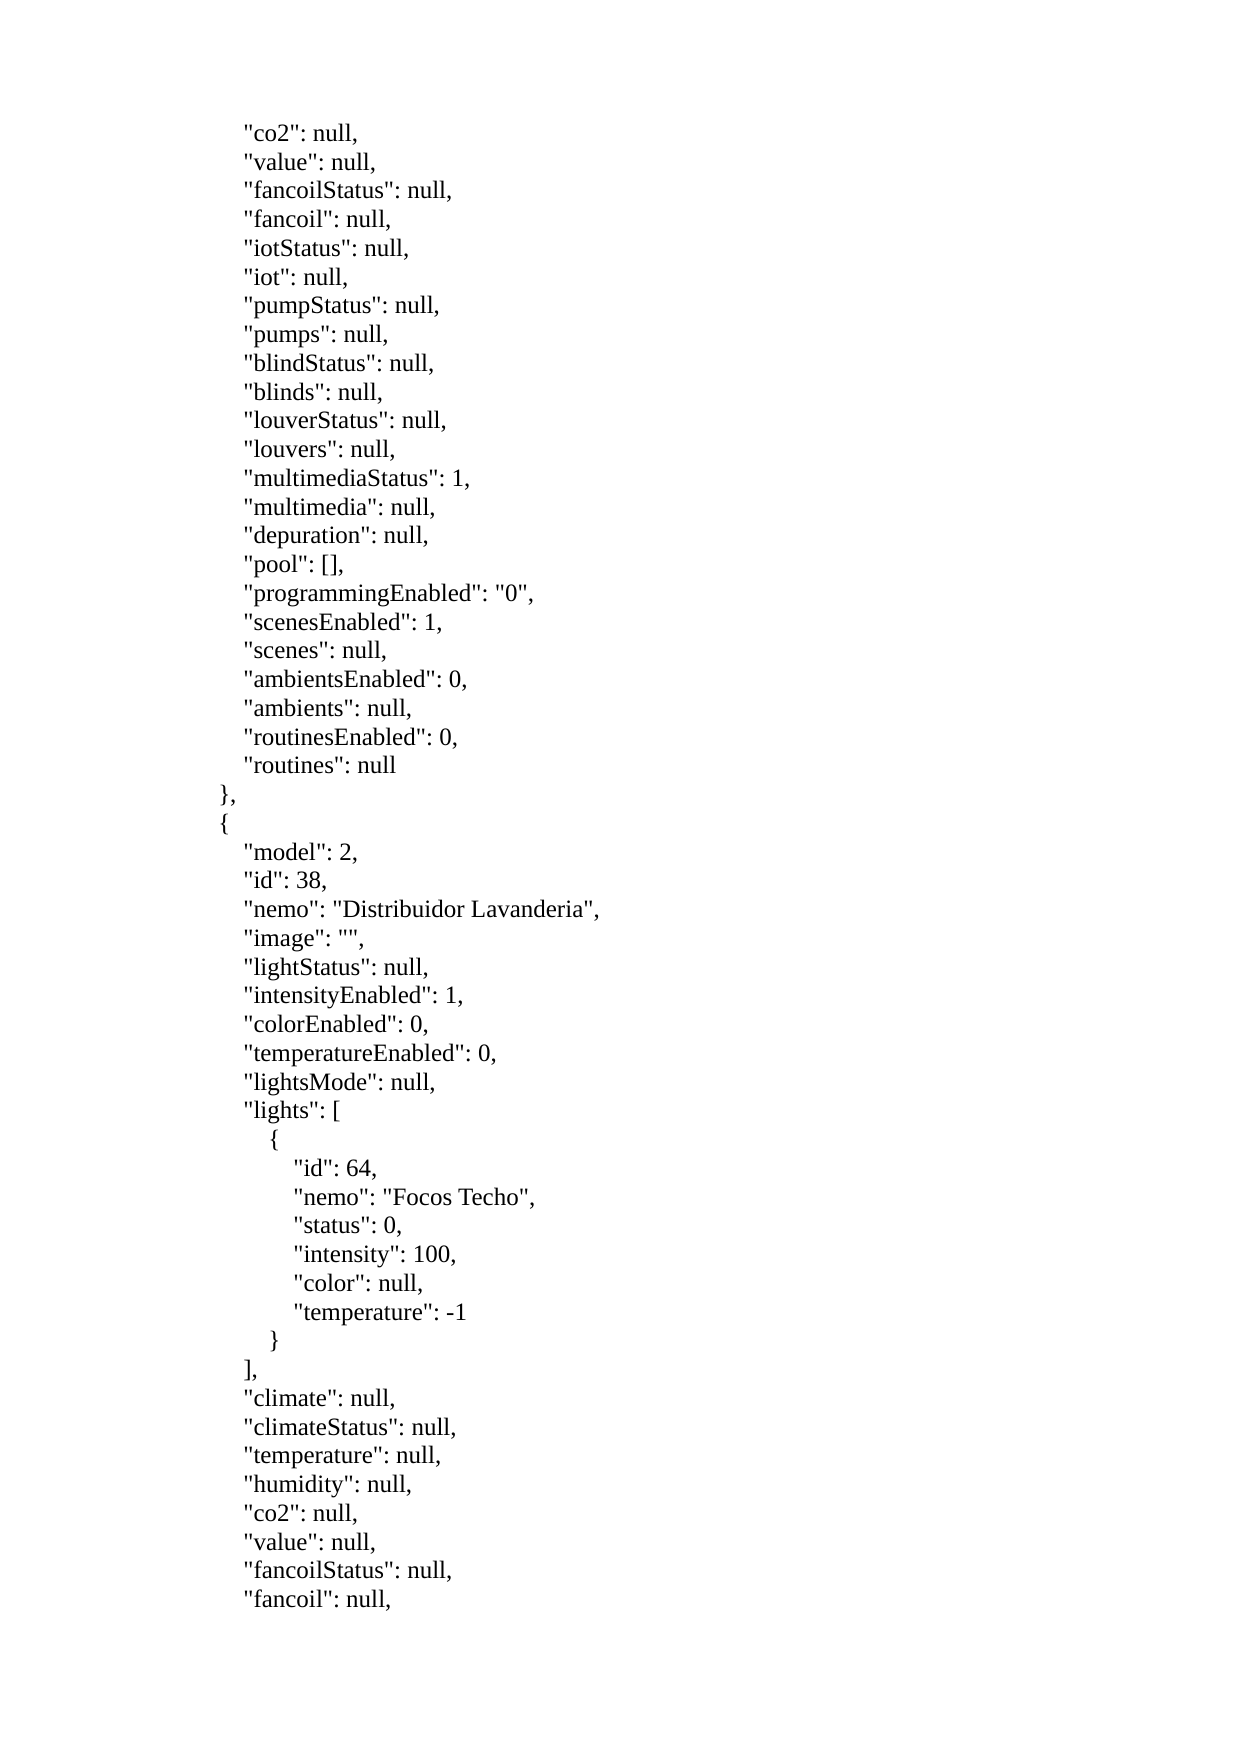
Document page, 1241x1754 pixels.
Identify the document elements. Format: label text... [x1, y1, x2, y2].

text "programmingEnabled": "0", [118, 578, 1122, 607]
text "louvers": null, [118, 434, 1122, 463]
text "fancoil": null, [118, 204, 1122, 233]
text "routines": null [118, 751, 1122, 779]
text "co2": null, [118, 1498, 1122, 1527]
text "pumps": null, [118, 319, 1122, 348]
text "iot": null, [118, 262, 1122, 291]
text "id": 64, [118, 1153, 1122, 1182]
text "lights": [ [118, 1096, 1122, 1124]
text "louverStatus": null, [118, 406, 1122, 434]
text "blinds": null, [118, 377, 1122, 406]
text "routinesEnabled": 0, [118, 722, 1122, 751]
text }, [118, 779, 1122, 808]
text "scenes": null, [118, 636, 1122, 664]
text "ambientsEnabled": 0, [118, 664, 1122, 693]
text "color": null, [118, 1268, 1122, 1297]
text "multimedia": null, [118, 492, 1122, 521]
text "fancoilStatus": null, [118, 176, 1122, 204]
text "id": 38, [118, 866, 1122, 894]
text "intensity": 100, [118, 1239, 1122, 1268]
text "blindStatus": null, [118, 348, 1122, 377]
text "climateStatus": null, [118, 1412, 1122, 1441]
text ], [118, 1354, 1122, 1383]
text "temperatureEnabled": 0, [118, 1038, 1122, 1067]
text "pumpStatus": null, [118, 291, 1122, 319]
text "lightsMode": null, [118, 1067, 1122, 1096]
text "colorEnabled": 0, [118, 1009, 1122, 1038]
text "temperature": null, [118, 1441, 1122, 1469]
text "lightStatus": null, [118, 952, 1122, 981]
text { [118, 808, 1122, 837]
text "co2": null, [118, 118, 1122, 147]
text { [118, 1124, 1122, 1153]
text "fancoilStatus": null, [118, 1556, 1122, 1584]
text "model": 2, [118, 837, 1122, 866]
text "nemo": "Focos Techo", [118, 1182, 1122, 1211]
text "fancoil": null, [118, 1584, 1122, 1613]
text "humidity": null, [118, 1469, 1122, 1498]
text "nemo": "Distribuidor Lavanderia", [118, 894, 1122, 923]
text } [118, 1326, 1122, 1354]
text "status": 0, [118, 1211, 1122, 1239]
text "temperature": -1 [118, 1297, 1122, 1326]
text "iotStatus": null, [118, 233, 1122, 262]
text "pool": [], [118, 549, 1122, 578]
text "intensityEnabled": 1, [118, 981, 1122, 1009]
text "ambients": null, [118, 693, 1122, 722]
text "value": null, [118, 1527, 1122, 1556]
text "multimediaStatus": 1, [118, 463, 1122, 492]
text "depuration": null, [118, 521, 1122, 549]
text "image": "", [118, 923, 1122, 952]
text "climate": null, [118, 1383, 1122, 1412]
text "value": null, [118, 147, 1122, 176]
text "scenesEnabled": 1, [118, 607, 1122, 636]
